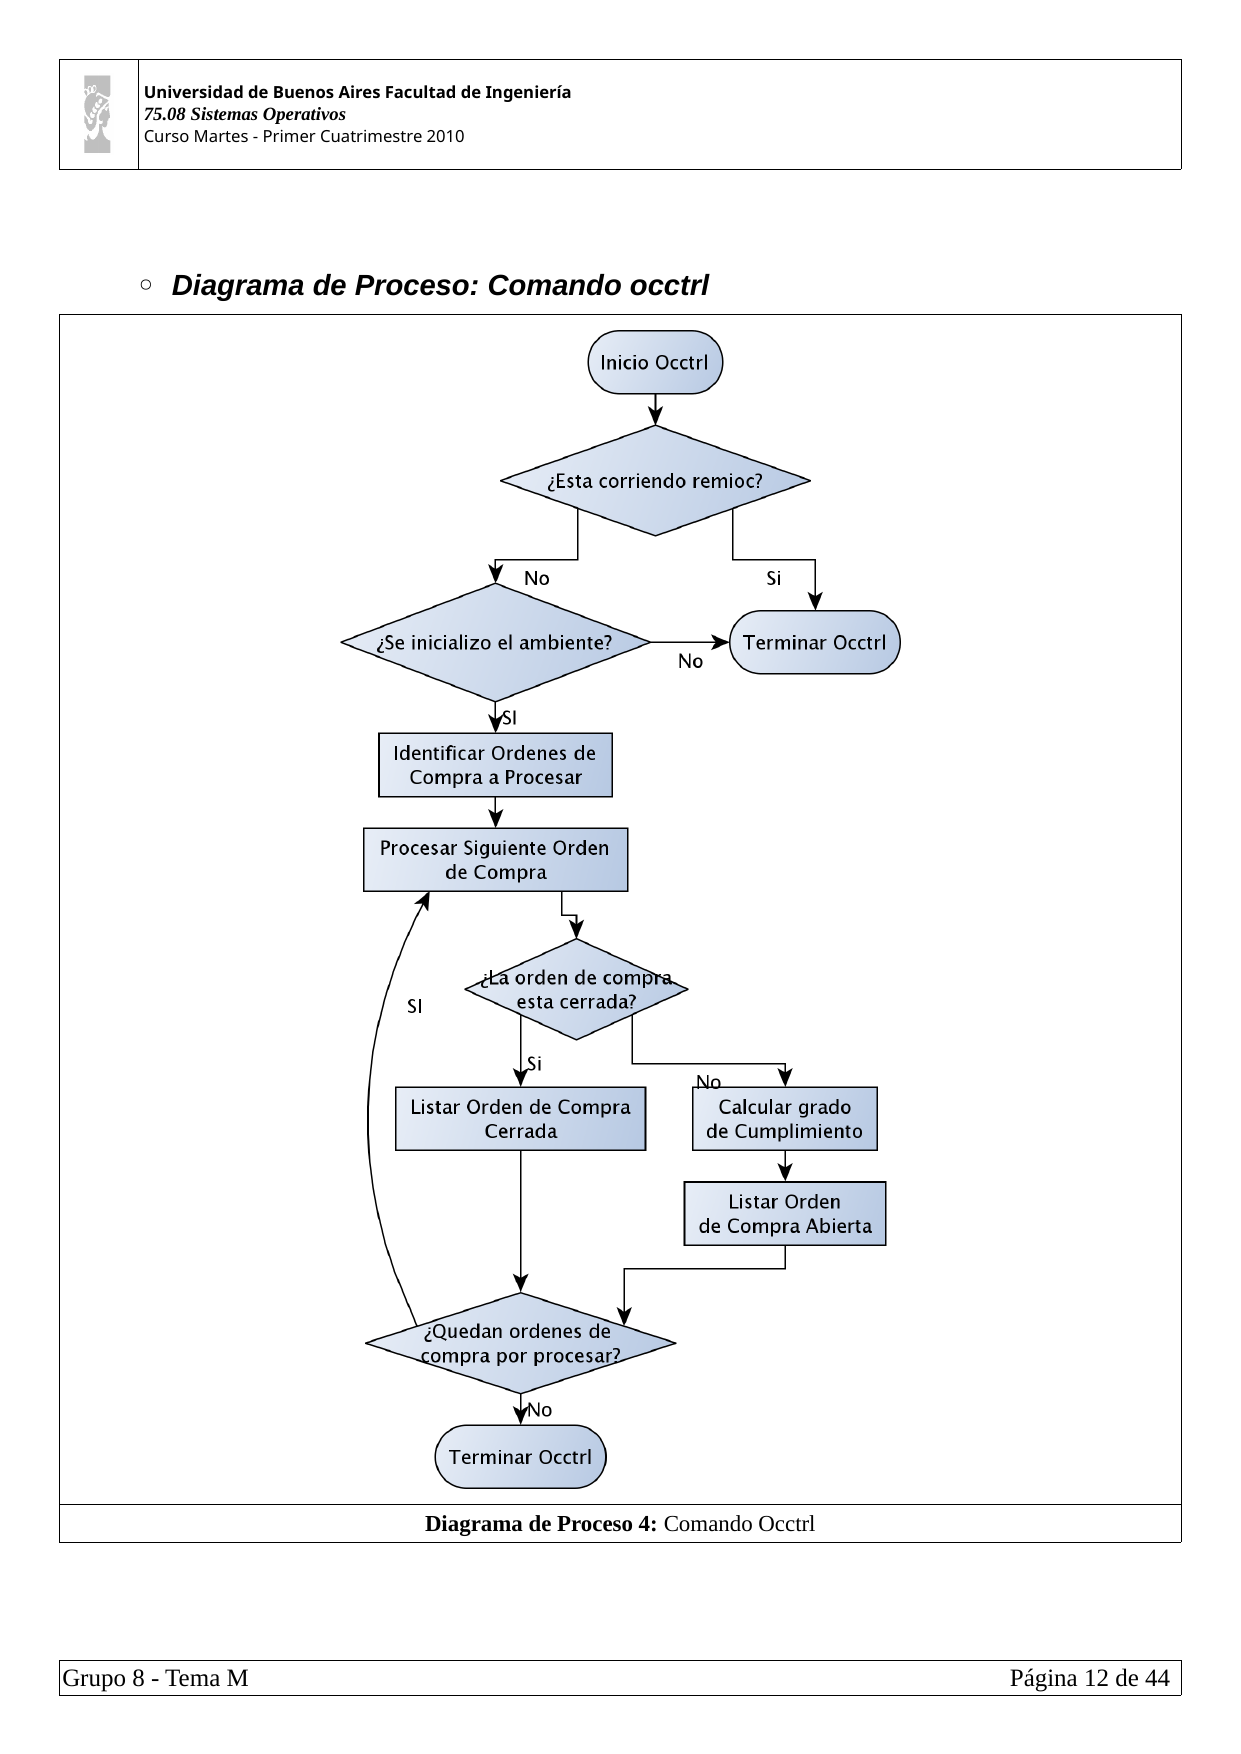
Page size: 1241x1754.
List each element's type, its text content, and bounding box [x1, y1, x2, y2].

table_cell Diagrama de Proceso 4: Comando Occtrl [60, 1505, 1181, 1542]
table_header [60, 315, 1181, 1504]
subtitle Diagrama de Proceso: Comando occtrl [134, 268, 1181, 301]
picture [329, 319, 912, 1499]
picture [83, 73, 114, 155]
